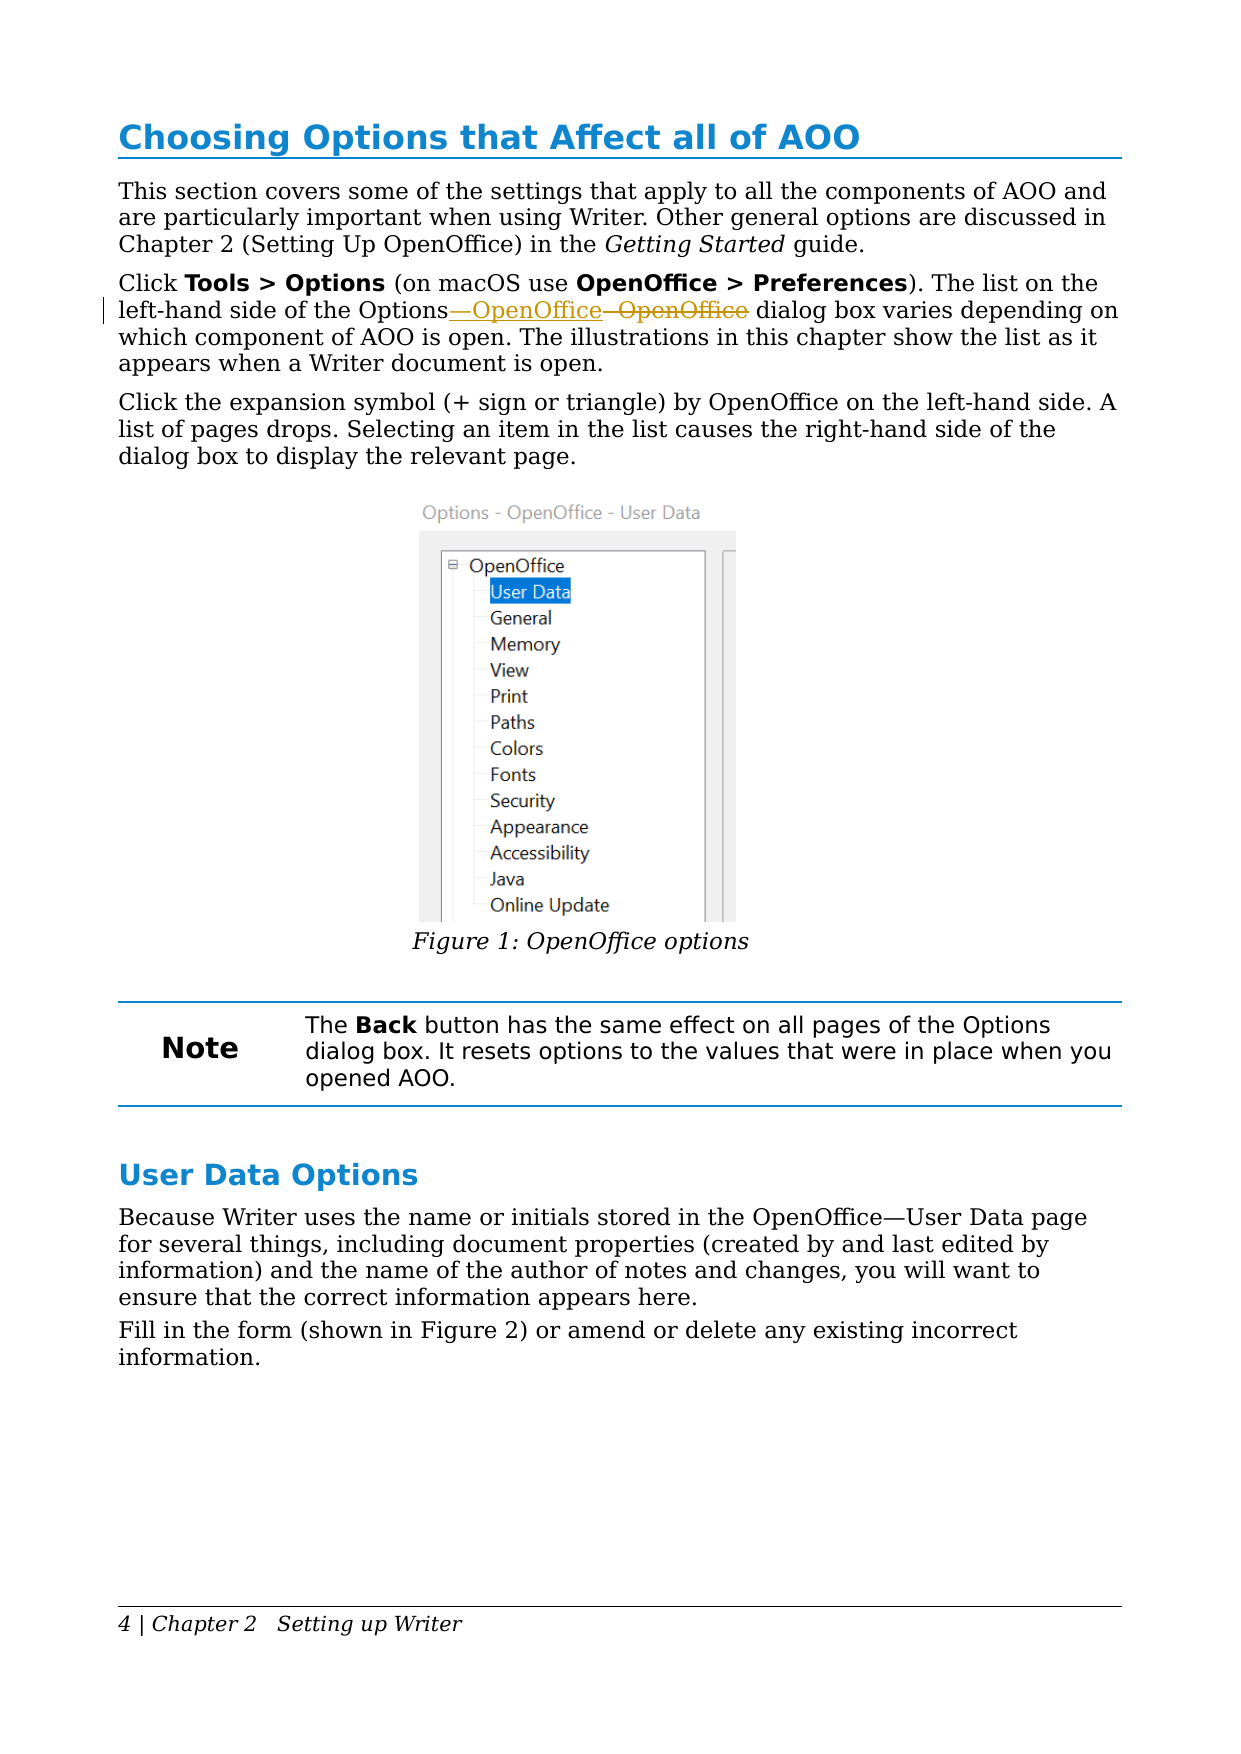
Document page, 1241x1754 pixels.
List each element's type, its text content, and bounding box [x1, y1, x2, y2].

list Because Writer uses the name or initials stored in the OpenOffice—User Data page for several things, including document properties (created by and last edited by information) and the name of the author of notes and changes, you will want to ensure that the correct information appears here. [118, 1204, 1122, 1311]
text Figure 1: OpenOffice options [412, 928, 828, 955]
subtitle User Data Options [118, 1158, 1122, 1192]
subtitle Choosing Options that Affect all of AOO [118, 118, 1122, 157]
text Fill in the form (shown in Figure 2) or amend or delete any existing incorrect information. [118, 1317, 1122, 1371]
table_header The Back button has the same effect on all pages of the Options dialog box. It resets options to the values that were in place when you opened AOO. [281, 1003, 1122, 1105]
text Click the expansion symbol (+ sign or triangle) by OpenOffice on the left-hand side. A list of pages drops. Selecting an item in the list causes the right-hand side of the dialog box to display the relevant page. [118, 389, 1122, 469]
table_header Note [118, 1003, 281, 1105]
picture [419, 494, 736, 922]
text Click Tools > Options (on macOS use OpenOffice > Preferences). The list on the left-hand side of the Options—OpenOffice dialog box varies depending on which component of AOO is open. The illustrations in this chapter show the list as it appears when a Writer document is open. [118, 270, 1122, 377]
text This section covers some of the settings that apply to all the components of AOO and are particularly important when using Writer. Other general options are discussed in Chapter 2 (Setting Up OpenOffice) in the Getting Started guide. [118, 178, 1122, 258]
